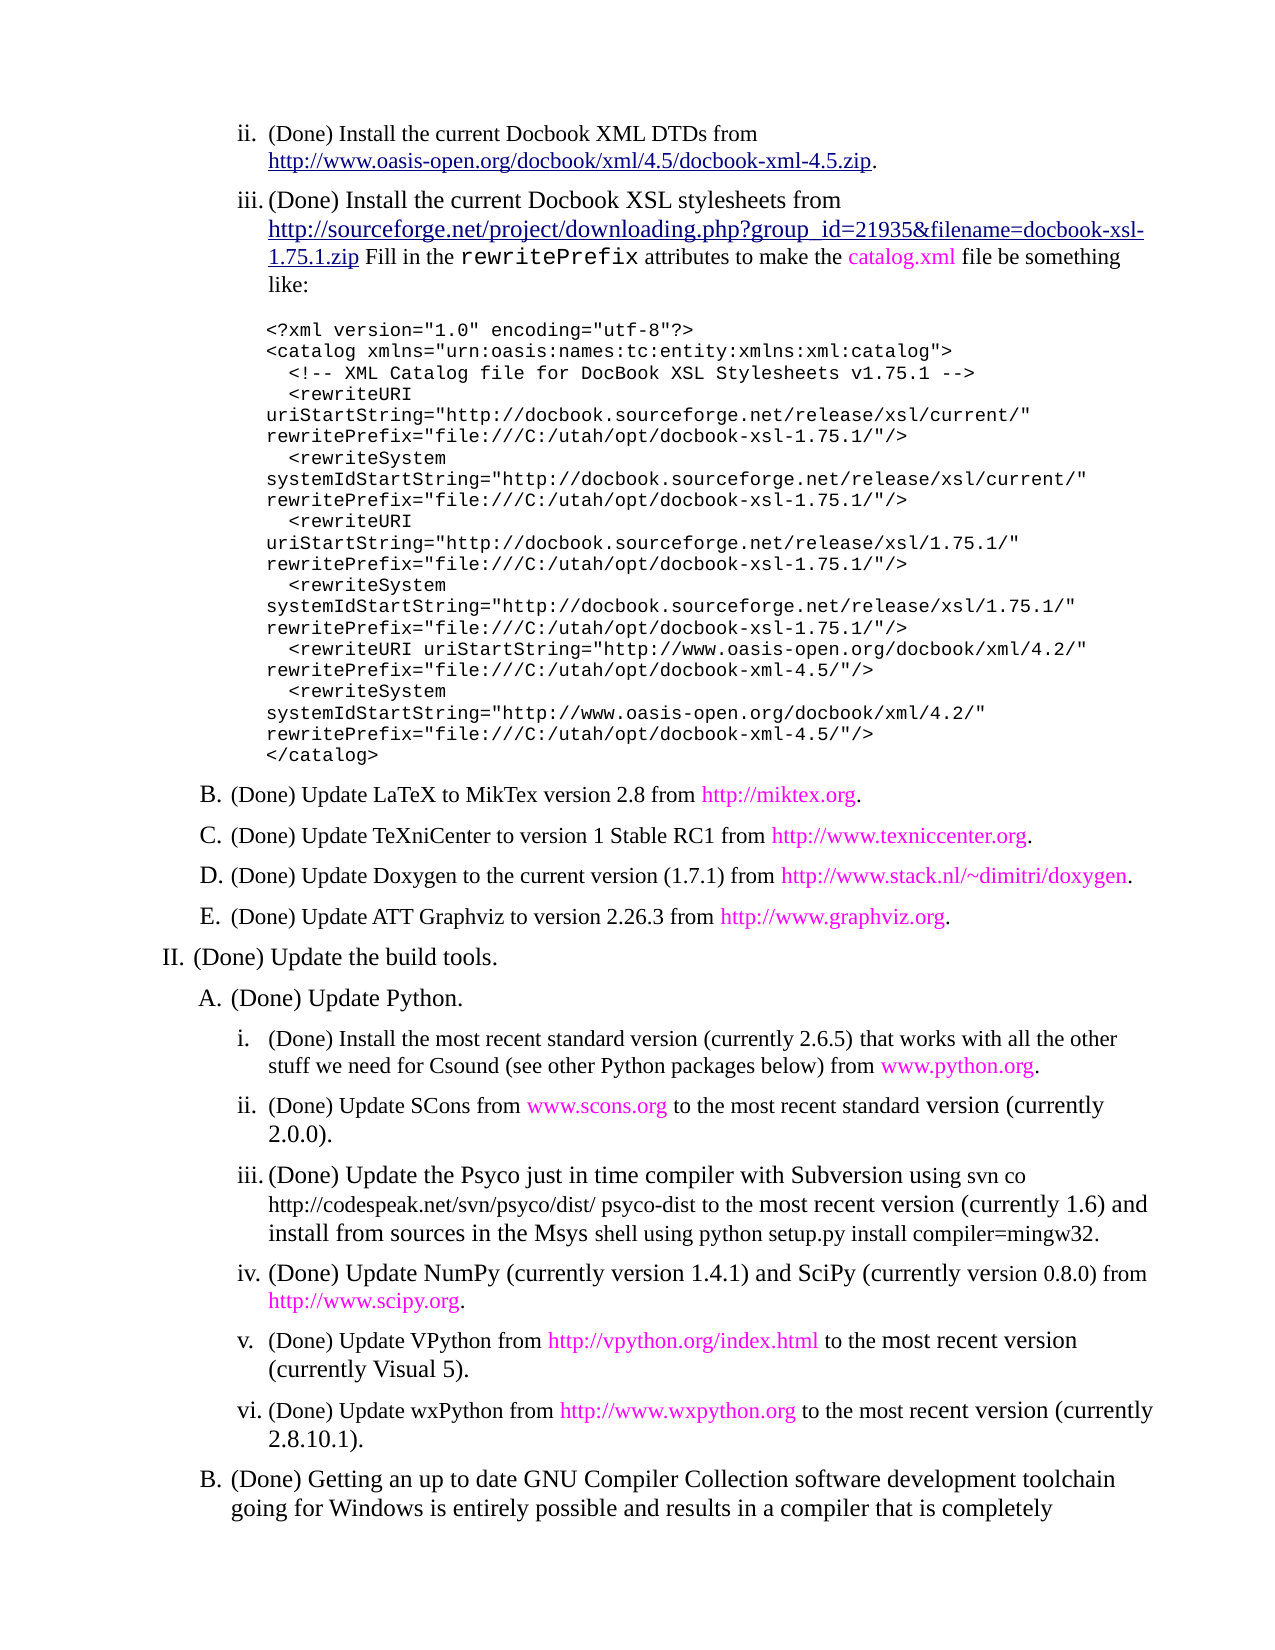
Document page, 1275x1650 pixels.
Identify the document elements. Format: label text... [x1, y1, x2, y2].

text <rewriteSystem systemIdStartString="http://www.oasis-open.org/docbook/xml/4.2/" rewritePrefix="file:///C:/utah/opt/docbook-xml-4.5/"/> [266, 682, 1157, 746]
list (Done) Update VPython from http://vpython.org/index.html to the most recent version (currently Visual 5). [231, 1325, 1157, 1383]
text <?xml version="1.0" encoding="utf-8"?> [266, 321, 1157, 342]
list (Done) Update LaTeX to MikTex version 2.8 from http://miktex.org. [193, 779, 1157, 808]
text <rewriteURI uriStartString="http://docbook.sourceforge.net/release/xsl/current/" rewritePrefix="file:///C:/utah/opt/docbook-xsl-1.75.1/"/> [266, 385, 1157, 448]
list (Done) Install the current Docbook XSL stylesheets from http://sourceforge.net/project/downloading.php?group_id=21935&filename=docbook-xsl-1.75.1.zip Fill in the rewritePrefix attributes to make the catalog.xml file be something like: [231, 185, 1157, 297]
list (Done) Update TeXniCenter to version 1 Stable RC1 from http://www.texniccenter.org. [193, 820, 1157, 849]
text </catalog> [266, 746, 1157, 767]
list (Done) Update the build tools. [156, 942, 1157, 971]
list (Done) Install the most recent standard version (currently 2.6.5) that works with all the other stuff we need for Csound (see other Python packages below) from www.python.org. [231, 1023, 1157, 1079]
text <rewriteURI uriStartString="http://www.oasis-open.org/docbook/xml/4.2/" rewritePrefix="file:///C:/utah/opt/docbook-xml-4.5/"/> [266, 640, 1157, 682]
list (Done) Update Doxygen to the current version (1.7.1) from http://www.stack.nl/~dimitri/doxygen. [193, 861, 1157, 889]
list (Done) Update NumPy (currently version 1.4.1) and SciPy (currently version 0.8.0) from http://www.scipy.org. [231, 1258, 1157, 1313]
text <rewriteSystem systemIdStartString="http://docbook.sourceforge.net/release/xsl/current/" rewritePrefix="file:///C:/utah/opt/docbook-xsl-1.75.1/"/> [266, 448, 1157, 512]
list (Done) Install the current Docbook XML DTDs from http://www.oasis-open.org/docbook/xml/4.5/docbook-xml-4.5.zip. [231, 118, 1157, 173]
text <catalog xmlns="urn:oasis:names:tc:entity:xmlns:xml:catalog"> [266, 342, 1157, 363]
list (Done) Update ATT Graphviz to version 2.26.3 from http://www.graphviz.org. [193, 901, 1157, 930]
list (Done) Update the Psyco just in time compiler with Subversion using svn co http://codespeak.net/svn/psyco/dist/ psyco-dist to the most recent version (currently 1.6) and install from sources in the Msys shell using python setup.py install compiler=mingw32. [231, 1160, 1157, 1246]
list (Done) Update SCons from www.scons.org to the most recent standard version (currently 2.0.0). [231, 1091, 1157, 1148]
text <rewriteURI uriStartString="http://docbook.sourceforge.net/release/xsl/1.75.1/" rewritePrefix="file:///C:/utah/opt/docbook-xsl-1.75.1/"/> [266, 512, 1157, 576]
list (Done) Update wxPython from http://www.wxpython.org to the most recent version (currently 2.8.10.1). [231, 1395, 1157, 1452]
list (Done) Update Python. [193, 983, 1157, 1012]
text <rewriteSystem systemIdStartString="http://docbook.sourceforge.net/release/xsl/1.75.1/" rewritePrefix="file:///C:/utah/opt/docbook-xsl-1.75.1/"/> [266, 576, 1157, 640]
text <!-- XML Catalog file for DocBook XSL Stylesheets v1.75.1 --> [266, 363, 1157, 385]
list (Done) Getting an up to date GNU Compiler Collection software development toolchain going for Windows is entirely possible and results in a compiler that is completely [193, 1464, 1157, 1522]
